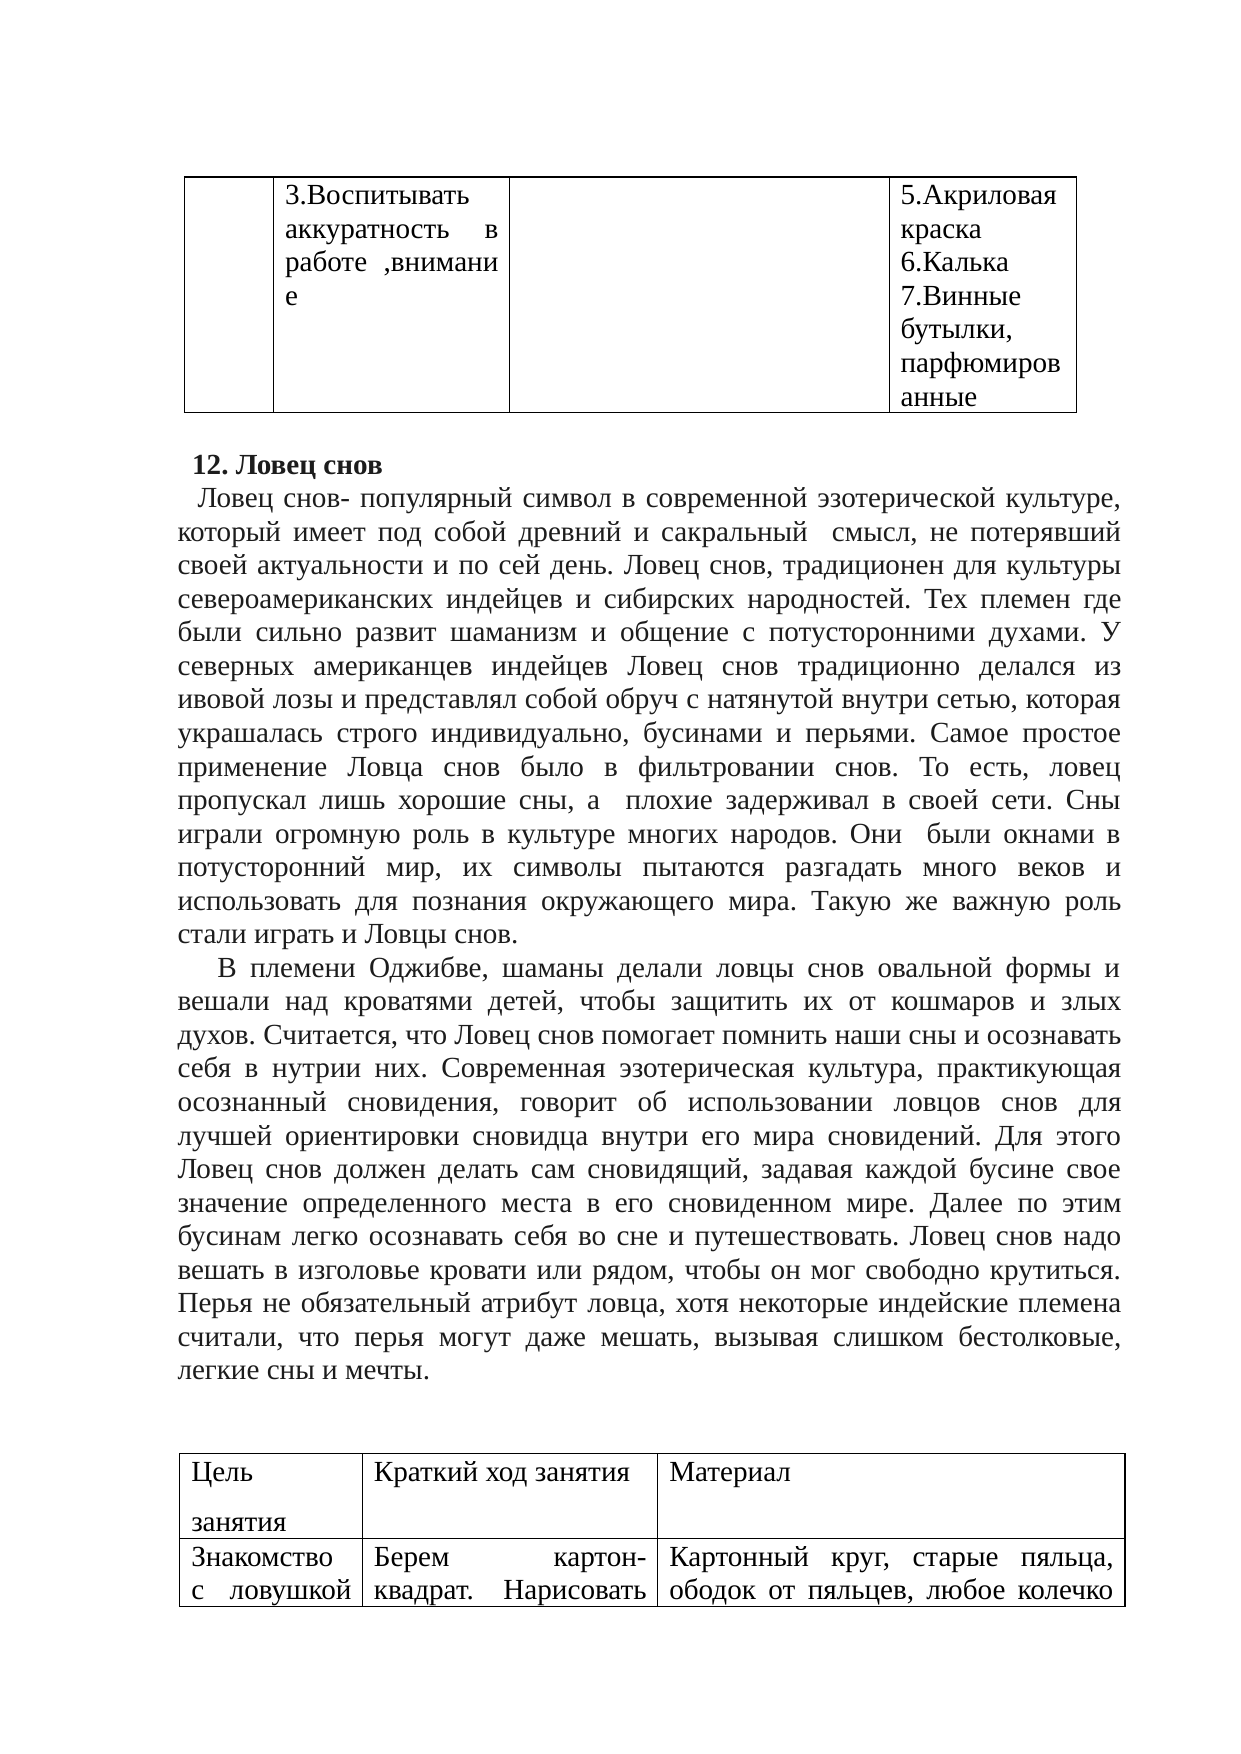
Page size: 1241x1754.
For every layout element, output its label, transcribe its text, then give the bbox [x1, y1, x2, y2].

table_cell [185, 178, 273, 412]
table_header Материал [658, 1454, 1124, 1538]
table_cell Картонный круг, старые пяльца, ободок от пяльцев, любое колечко [658, 1539, 1124, 1606]
text 12. Ловец снов [177, 447, 1122, 480]
table_cell Берем картон-квадрат. Нарисовать [363, 1539, 657, 1606]
table_header Краткий ход занятия [363, 1454, 657, 1538]
table_cell Знакомство с ловушкой [180, 1539, 362, 1606]
text Ловец снов- популярный символ в современной эзотерической культуре, который имеет под собой древний и сакральный смысл, не потерявший своей актуальности и по сей день. Ловец снов, традиционен для культуры североамериканских индейцев и сибирских народностей. Тех племен где были сильно развит шаманизм и общение с потусторонними духами. У северных американцев индейцев Ловец снов традиционно делался из ивовой лозы и представлял собой обруч с натянутой внутри сетью, которая украшалась строго индивидуально, бусинами и перьями. Самое простое применение Ловца снов было в фильтровании снов. То есть, ловец пропускал лишь хорошие сны, а плохие задерживал в своей сети. Сны играли огромную роль в культуре многих народов. Они были окнами в потусторонний мир, их символы пытаются разгадать много веков и использовать для познания окружающего мира. Такую же важную роль стали играть и Ловцы снов. [177, 480, 1122, 950]
table_cell 3.Воспитывать аккуратность в работе ,внимание [274, 178, 509, 412]
text В племени Оджибве, шаманы делали ловцы снов овальной формы и вешали над кроватями детей, чтобы защитить их от кошмаров и злых духов. Считается, что Ловец снов помогает помнить наши сны и осознавать себя в нутрии них. Современная эзотерическая культура, практикующая осознанный сновидения, говорит об использовании ловцов снов для лучшей ориентировки сновидца внутри его мира сновидений. Для этого Ловец снов должен делать сам сновидящий, задавая каждой бусине свое значение определенного места в его сновиденном мире. Далее по этим бусинам легко осознавать себя во сне и путешествовать. Ловец снов надо вешать в изголовье кровати или рядом, чтобы он мог свободно крутиться. Перья не обязательный атрибут ловца, хотя некоторые индейские племена считали, что перья могут даже мешать, вызывая слишком бестолковые, легкие сны и мечты. [177, 950, 1122, 1386]
table_cell [510, 178, 889, 412]
table_cell 5.Акриловая краска 6.Калька 7.Винные бутылки, парфюмированные [890, 178, 1076, 412]
table_header Цель занятия [180, 1454, 362, 1538]
